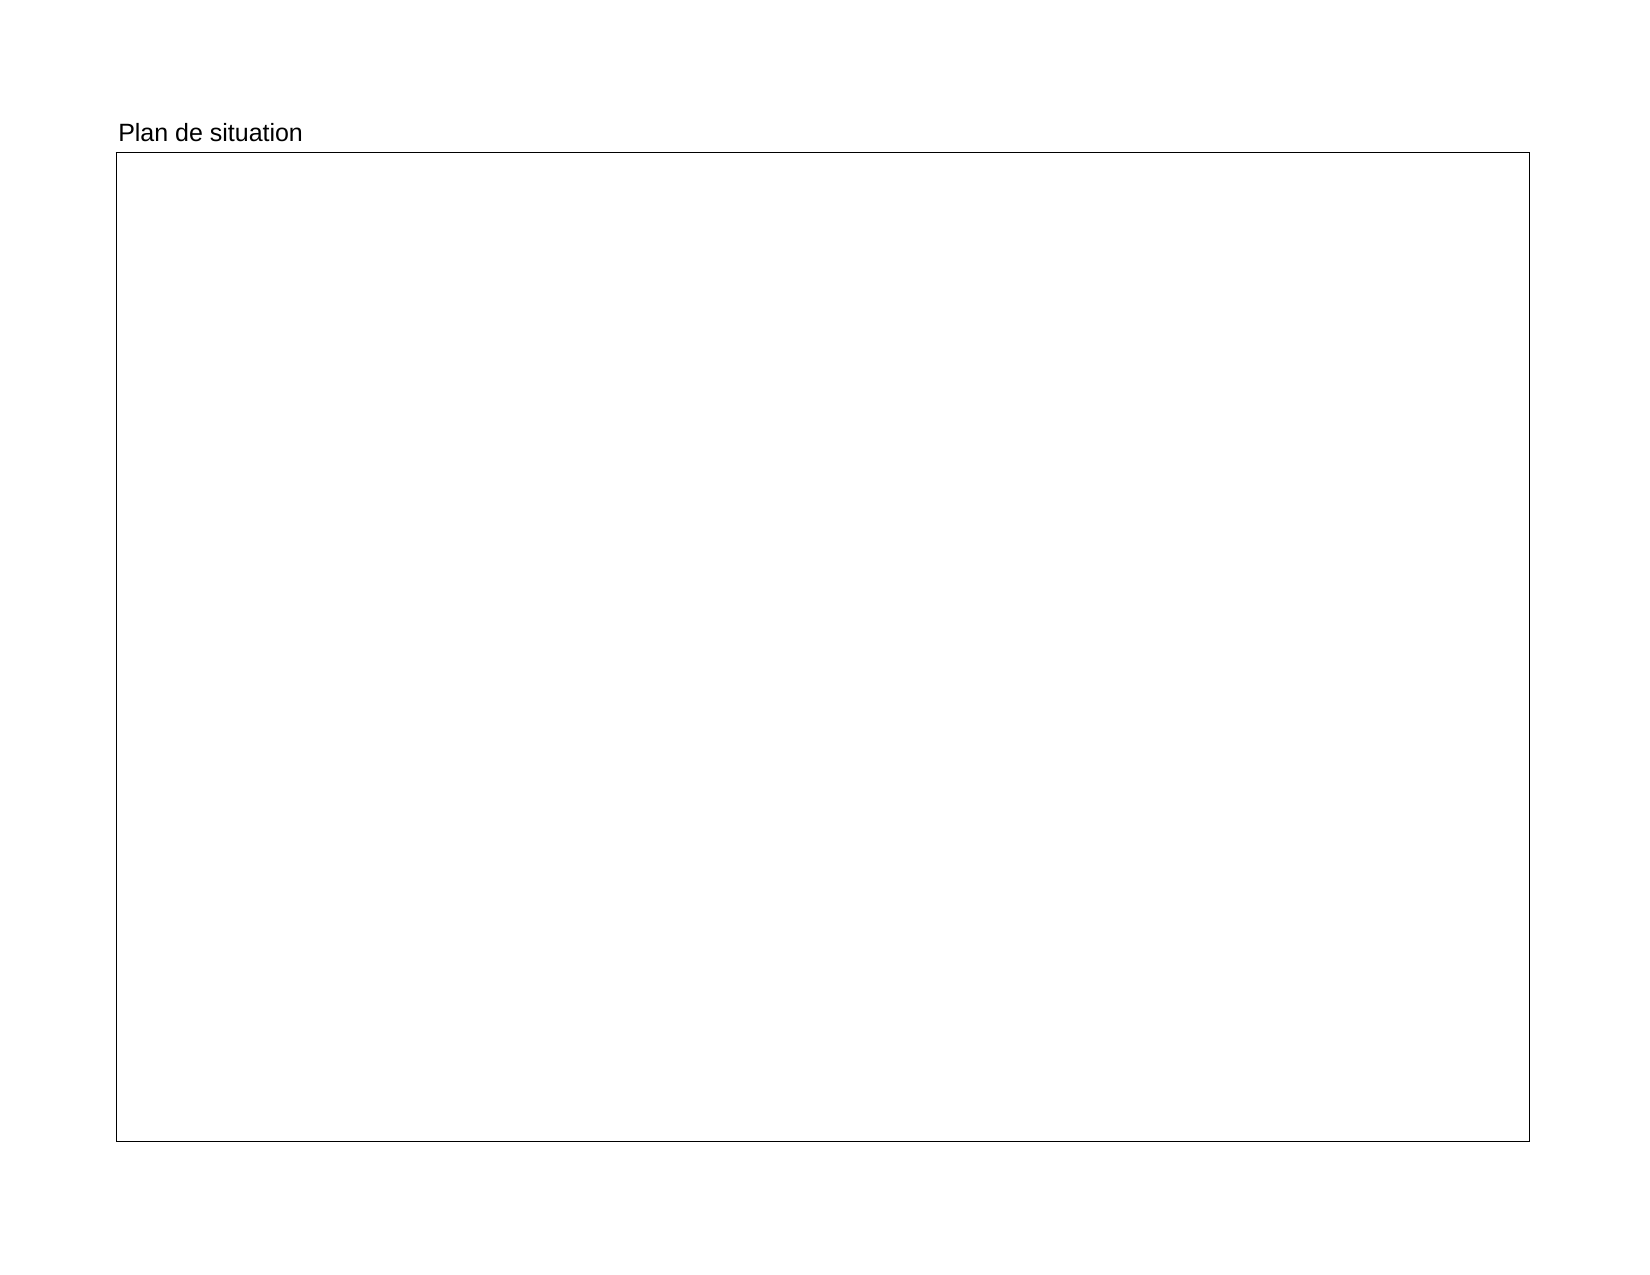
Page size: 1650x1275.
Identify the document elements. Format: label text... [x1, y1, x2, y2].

text Plan de situation [118, 118, 1532, 147]
